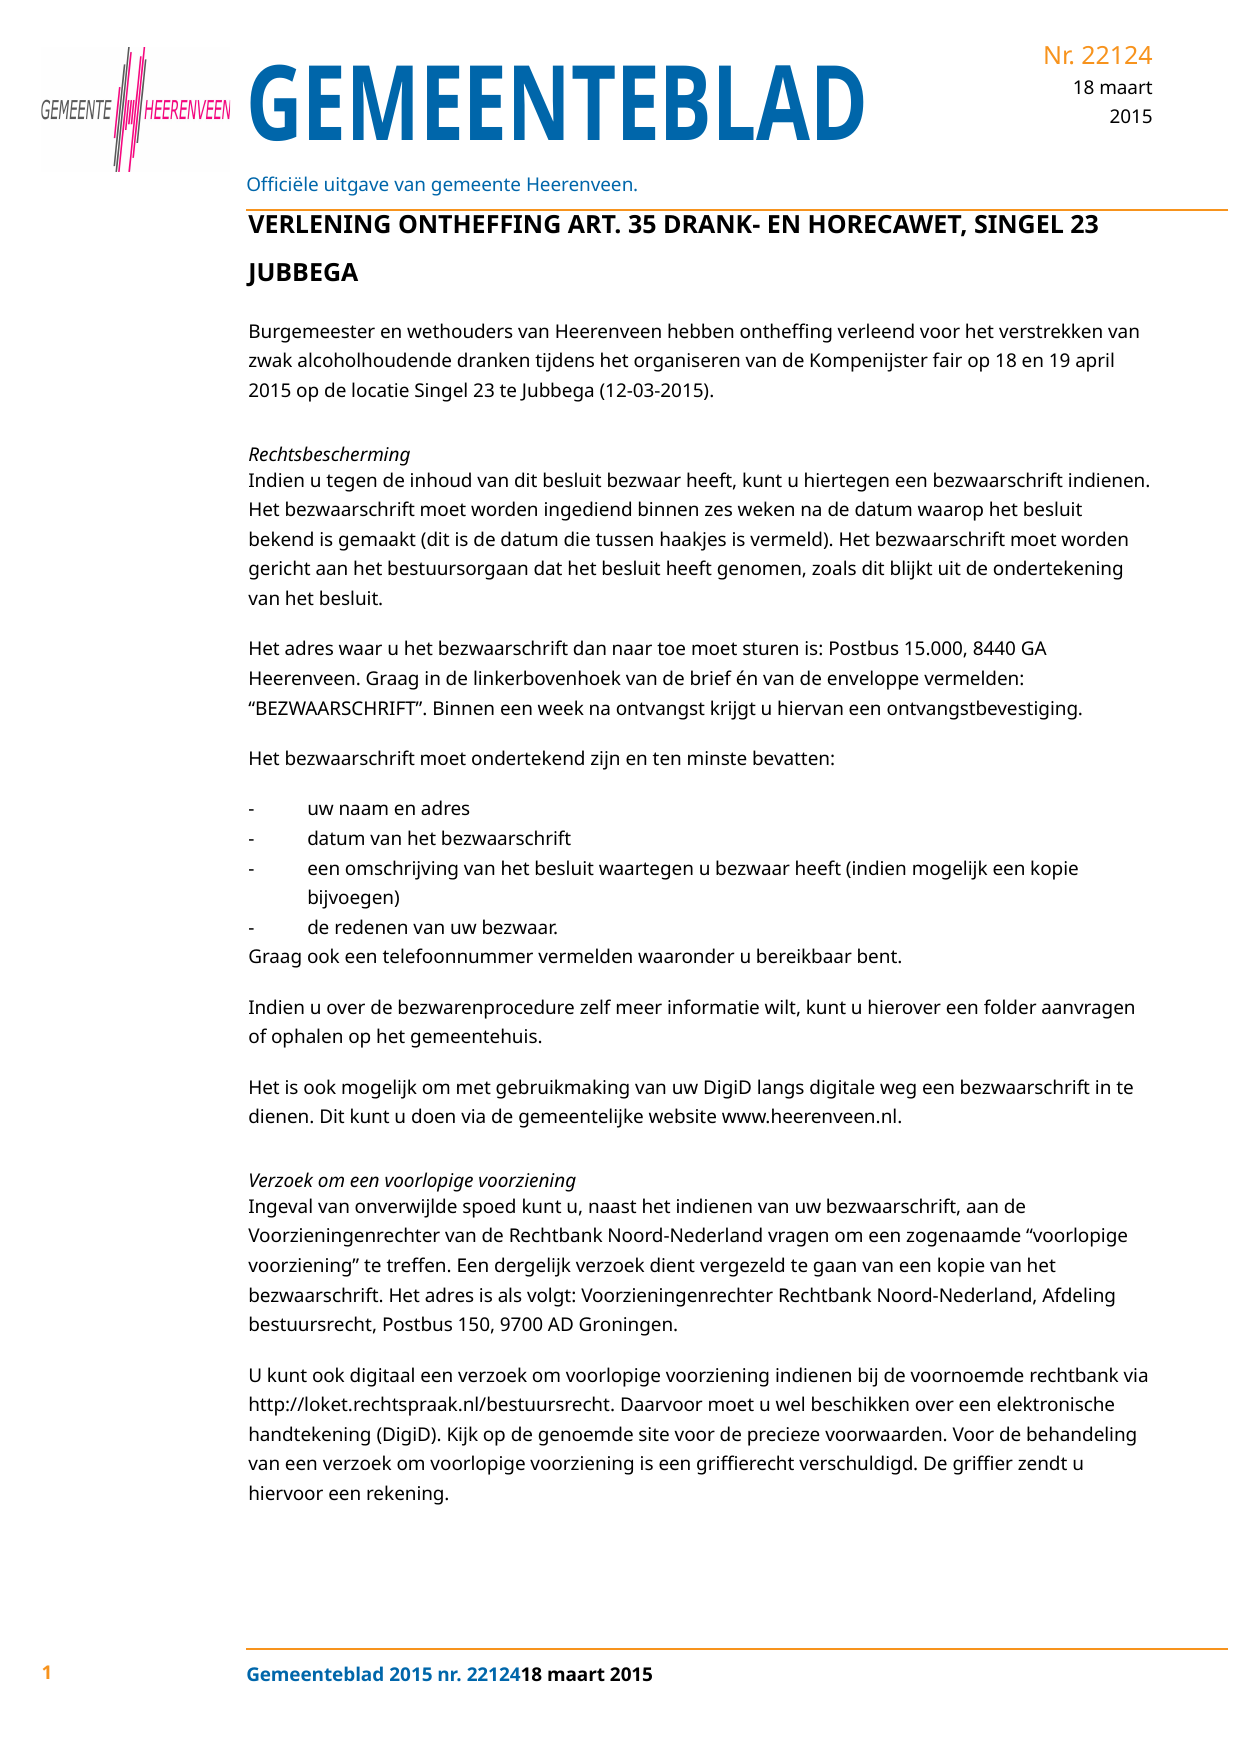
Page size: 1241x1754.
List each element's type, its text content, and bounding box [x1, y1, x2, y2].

list de redenen van uw bezwaar. [248, 914, 1152, 939]
picture [41, 47, 231, 172]
text U kunt ook digitaal een verzoek om voorlopige voorziening indienen bij de voornoemde rechtbank via http://loket.rechtspraak.nl/bestuursrecht. Daarvoor moet u wel beschikken over een elektronische handtekening (DigiD). Kijk op de genoemde site voor de precieze voorwaarden. Voor de behandeling van een verzoek om voorlopige voorziening is een griffierecht verschuldigd. De griffier zendt u hiervoor een rekening. [248, 1362, 1152, 1506]
text Het is ook mogelijk om met gebruikmaking van uw DigiD langs digitale weg een bezwaarschrift in te dienen. Dit kunt u doen via de gemeentelijke website www.heerenveen.nl. [248, 1074, 1152, 1129]
list datum van het bezwaarschrift [248, 825, 1152, 851]
text Verzoek om een voorlopige voorziening [248, 1167, 1152, 1193]
text Ingeval van onverwijlde spoed kunt u, naast het indienen van uw bezwaarschrift, aan de Voorzieningenrechter van de Rechtbank Noord-Nederland vragen om een zogenaamde “voorlopige voorziening” te treffen. Een dergelijk verzoek dient vergezeld te gaan van een kopie van het bezwaarschrift. Het adres is als volgt: Voorzieningenrechter Rechtbank Noord-Nederland, Afdeling bestuursrecht, Postbus 150, 9700 AD Groningen. [248, 1193, 1152, 1337]
text Indien u tegen de inhoud van dit besluit bezwaar heeft, kunt u hiertegen een bezwaarschrift indienen. Het bezwaarschrift moet worden ingediend binnen zes weken na de datum waarop het besluit bekend is gemaakt (dit is de datum die tussen haakjes is vermeld). Het bezwaarschrift moet worden gericht aan het bestuursorgaan dat het besluit heeft genomen, zoals dit blijkt uit de ondertekening van het besluit. [248, 467, 1152, 611]
text Burgemeester en wethouders van Heerenveen hebben ontheffing verleend voor het verstrekken van zwak alcoholhoudende dranken tijdens het organiseren van de Kompenijster fair op 18 en 19 april 2015 op de locatie Singel 23 te Jubbega (12-03-2015). [248, 318, 1152, 403]
text Rechtsbescherming [248, 441, 1152, 467]
text Het bezwaarschrift moet ondertekend zijn en ten minste bevatten: [248, 745, 1152, 771]
list uw naam en adres [248, 796, 1152, 821]
text Graag ook een telefoonnummer vermelden waaronder u bereikbaar bent. [248, 943, 1152, 969]
text VERLENING ONTHEFFING ART. 35 DRANK- EN HORECAWET, SINGEL 23 JUBBEGA [248, 211, 1152, 288]
text Indien u over de bezwarenprocedure zelf meer informatie wilt, kunt u hierover een folder aanvragen of ophalen op het gemeentehuis. [248, 994, 1152, 1049]
text Het adres waar u het bezwaarschrift dan naar toe moet sturen is: Postbus 15.000, 8440 GA Heerenveen. Graag in de linkerbovenhoek van de brief én van de enveloppe vermelden: “BEZWAARSCHRIFT”. Binnen een week na ontvangst krijgt u hiervan een ontvangstbevestiging. [248, 636, 1152, 720]
list een omschrijving van het besluit waartegen u bezwaar heeft (indien mogelijk een kopie bijvoegen) [248, 855, 1152, 910]
